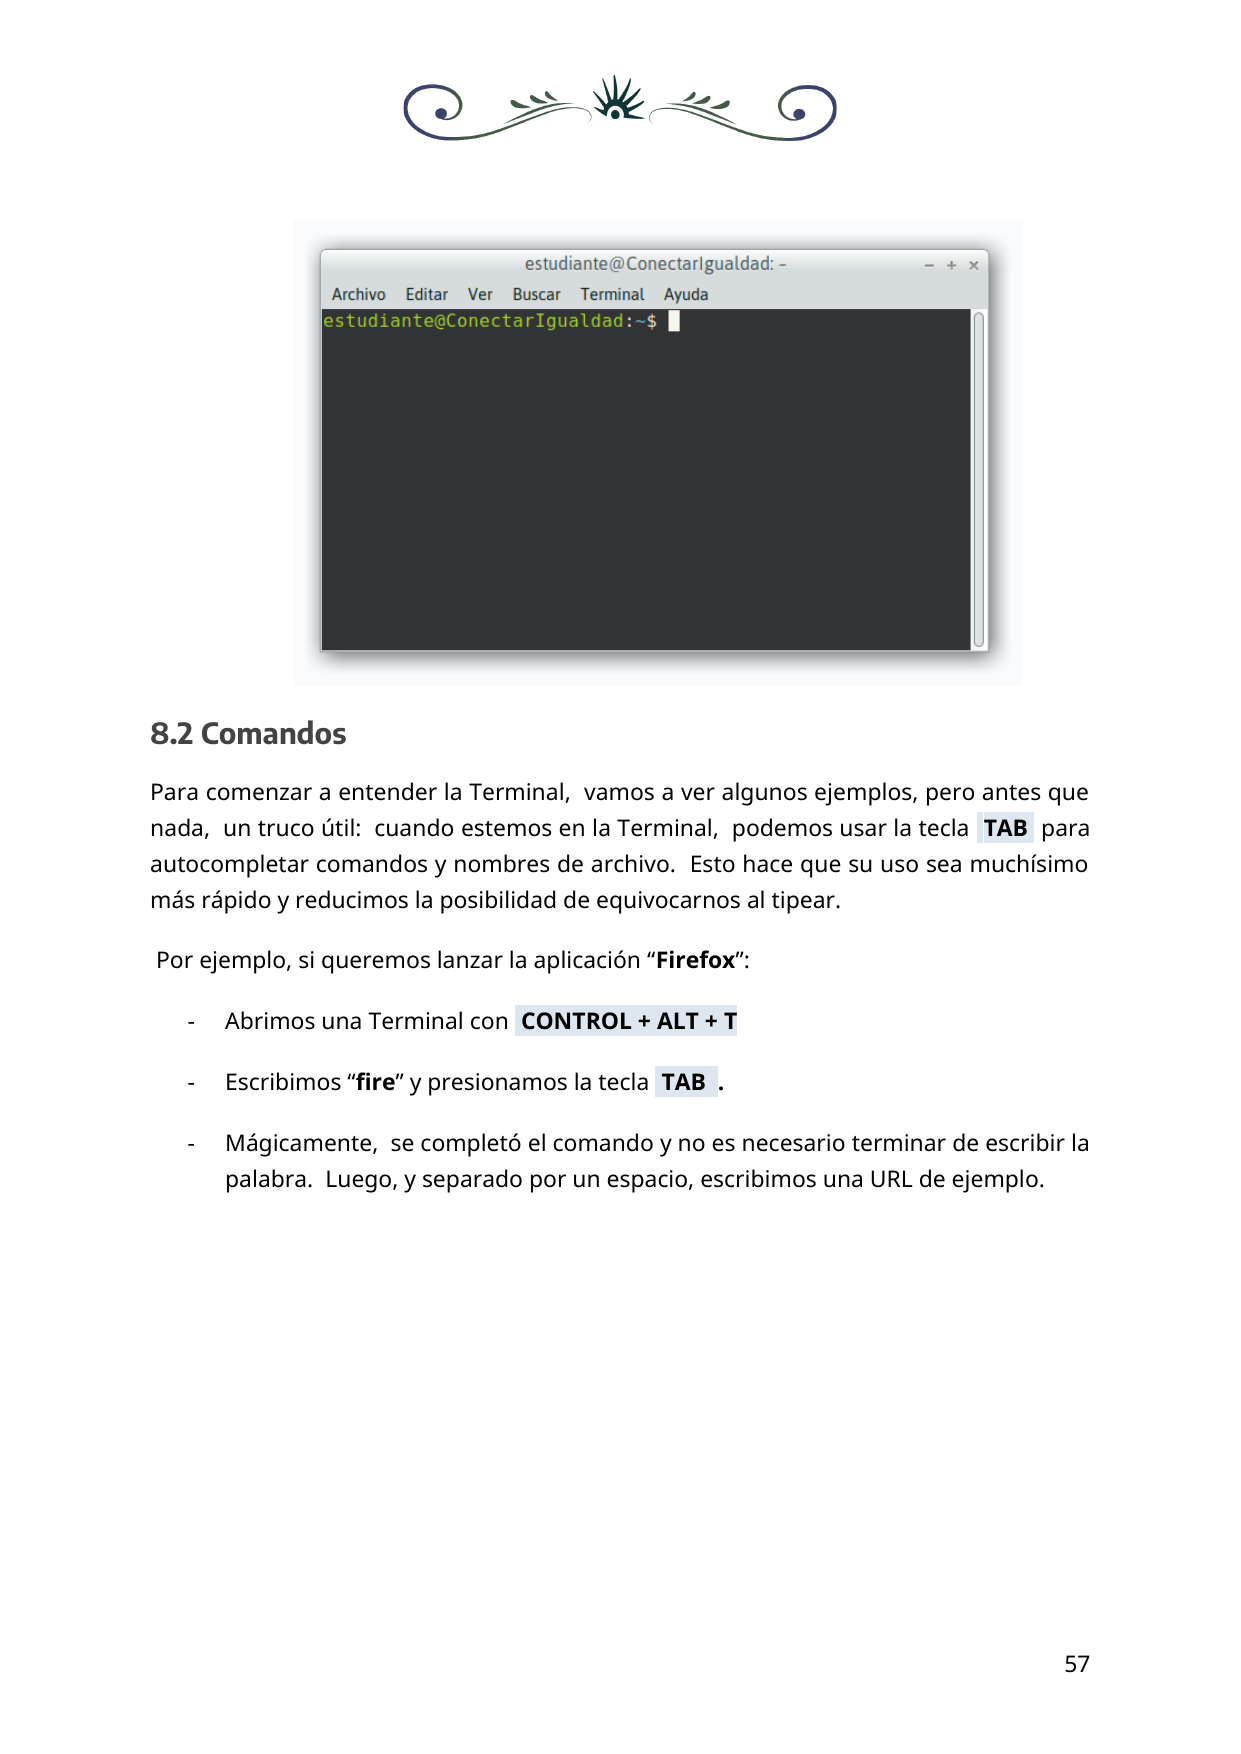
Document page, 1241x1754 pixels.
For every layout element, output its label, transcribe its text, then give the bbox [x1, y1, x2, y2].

list Mágicamente, se completó el comando y no es necesario terminar de escribir la palabra. Luego, y separado por un espacio, escribimos una URL de ejemplo. [187, 1127, 1090, 1194]
list Abrimos una Terminal con CONTROL + ALT + T [187, 1005, 1090, 1036]
picture [403, 75, 837, 141]
text Por ejemplo, si queremos lanzar la aplicación “Firefox”: [150, 944, 1090, 976]
picture [293, 221, 1023, 686]
text Para comenzar a entender la Terminal, vamos a ver algunos ejemplos, pero antes que nada, un truco útil: cuando estemos en la Terminal, podemos usar la tecla TAB para autocompletar comandos y nombres de archivo. Esto hace que su uso sea muchísimo más rápido y reducimos la posibilidad de equivocarnos al tipear. [150, 776, 1090, 915]
list Escribimos “fire” y presionamos la tecla TAB . [187, 1066, 1090, 1097]
subtitle 8.2 Comandos [150, 714, 1090, 751]
